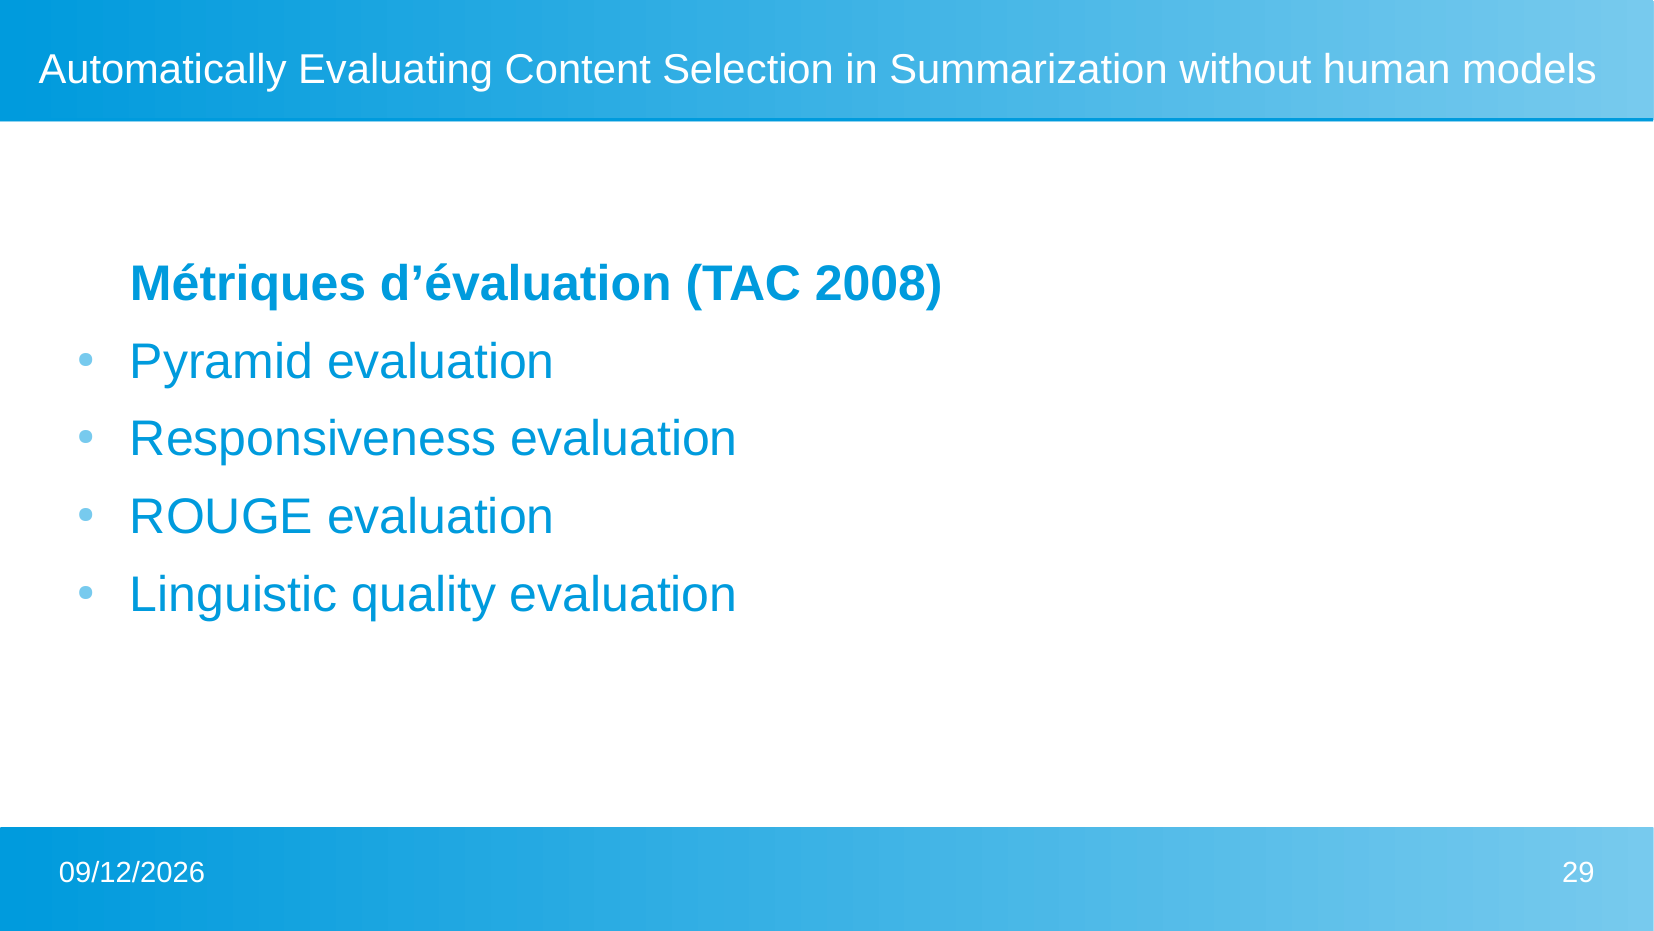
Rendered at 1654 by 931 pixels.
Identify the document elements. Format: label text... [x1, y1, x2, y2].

title Automatically Evaluating Content Selection in Summarization without human models [0, 22, 1654, 116]
list Métriques d’évaluation (TAC 2008) Pyramid evaluation Responsiveness evaluation ROUGE evaluation Linguistic quality evaluation [59, 177, 1595, 768]
